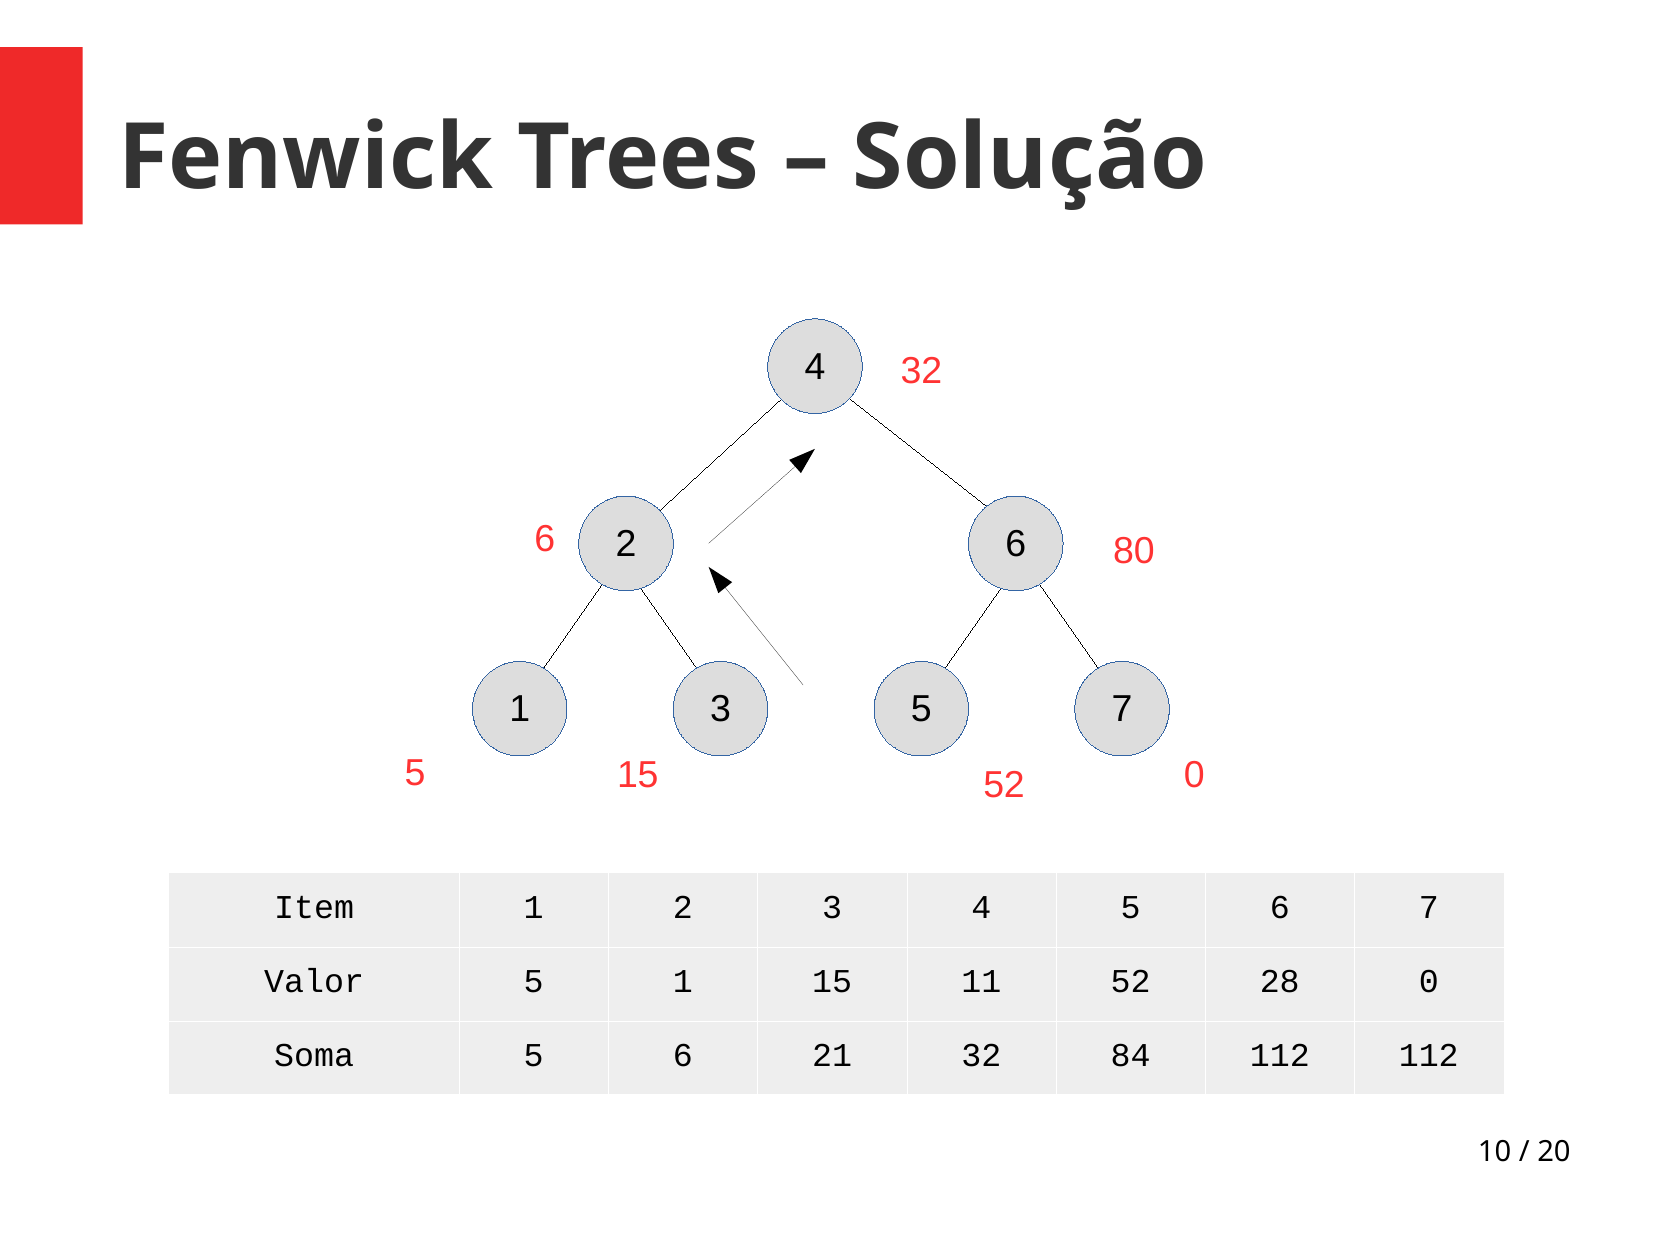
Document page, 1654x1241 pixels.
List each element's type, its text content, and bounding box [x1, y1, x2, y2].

table_header 5 [1057, 873, 1205, 947]
table_cell 1 [609, 948, 757, 1021]
text_box 6 [519, 510, 603, 567]
text_box 15 [602, 746, 686, 804]
text_box 32 [885, 342, 969, 400]
table_cell 112 [1206, 1022, 1354, 1094]
text_box 7 [1074, 661, 1170, 756]
text_box 3 [673, 661, 768, 756]
table_cell 21 [758, 1022, 907, 1094]
table_cell 6 [609, 1022, 757, 1094]
text_box 5 [874, 661, 969, 756]
table_cell 15 [758, 948, 907, 1021]
text_box 5 [389, 744, 473, 801]
table_header 1 [460, 873, 608, 947]
text_box 0 [1169, 746, 1252, 804]
text_box 2 [585, 496, 674, 591]
text_box 6 [968, 496, 1064, 591]
table_cell 5 [460, 1022, 608, 1094]
text_box 80 [1098, 521, 1182, 579]
table_cell 0 [1355, 948, 1504, 1021]
table_cell 112 [1355, 1022, 1504, 1094]
table_cell Valor [169, 948, 459, 1021]
table_header Item [169, 873, 459, 947]
table_cell 32 [908, 1022, 1056, 1094]
table_header 6 [1206, 873, 1354, 947]
table_cell 84 [1057, 1022, 1205, 1094]
table_cell 11 [908, 948, 1056, 1021]
table_cell 52 [1057, 948, 1205, 1021]
title Fenwick Trees – Solução [118, 49, 1571, 257]
table_header 3 [758, 873, 907, 947]
text_box 52 [968, 755, 1052, 813]
table_header 4 [908, 873, 1056, 947]
table_header 2 [609, 873, 757, 947]
table_cell 5 [460, 948, 608, 1021]
text_box 1 [472, 661, 567, 756]
table_header 7 [1355, 873, 1504, 947]
text_box 4 [767, 318, 863, 414]
table_cell 28 [1206, 948, 1354, 1021]
table_cell Soma [169, 1022, 459, 1094]
